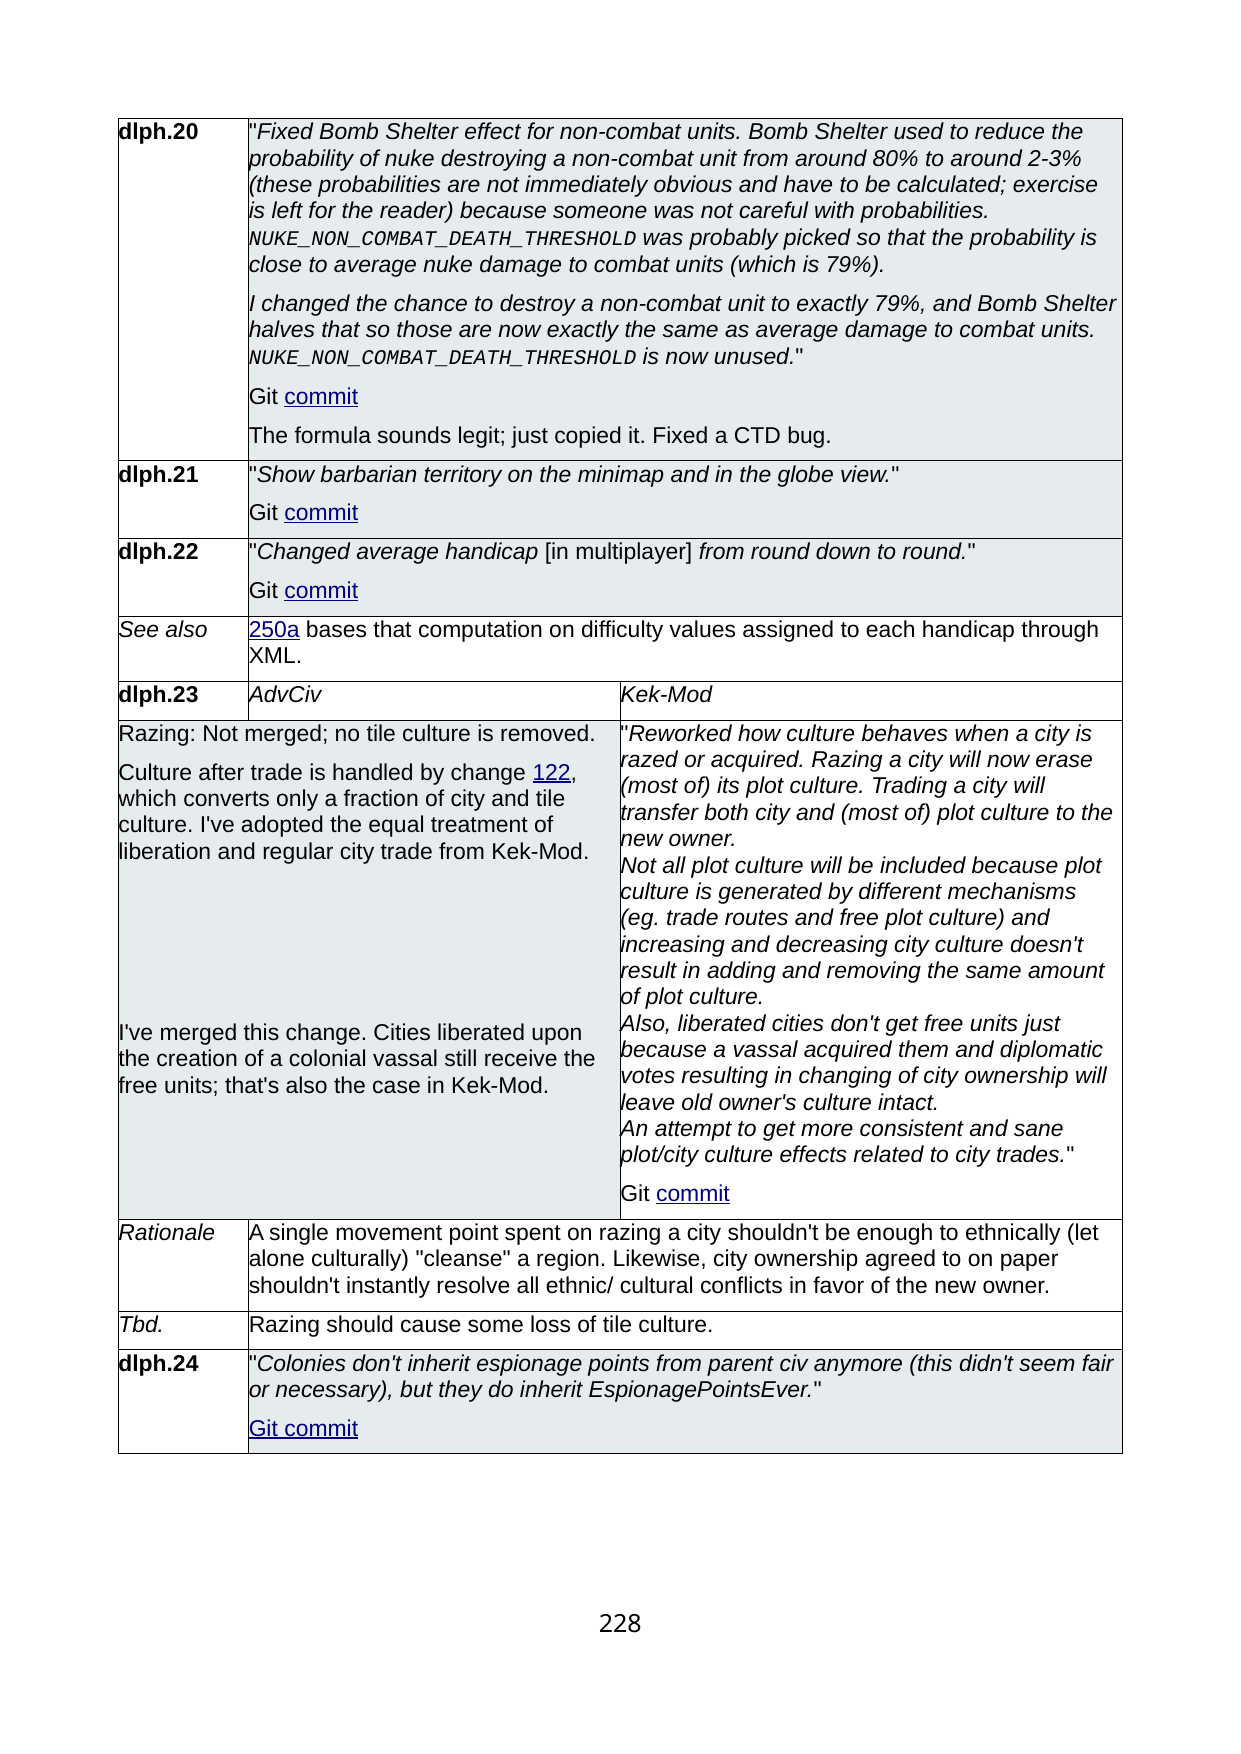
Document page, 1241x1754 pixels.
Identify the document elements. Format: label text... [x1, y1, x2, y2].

table_cell See also [119, 617, 248, 681]
table_cell dlph.23 [119, 682, 248, 720]
table_cell Razing should cause some loss of tile culture. [249, 1312, 1122, 1349]
table_cell "Changed average handicap [in multiplayer] from round down to round." Git commit [249, 539, 1122, 616]
table_cell Kek-Mod [621, 682, 1122, 720]
table_cell A single movement point spent on razing a city shouldn't be enough to ethnically (let alone culturally) "cleanse" a region. Likewise, city ownership agreed to on paper shouldn't instantly resolve all ethnic/ cultural conflicts in favor of the new owner. [249, 1220, 1122, 1311]
table_cell dlph.21 [119, 461, 248, 538]
table_cell "Colonies don't inherit espionage points from parent civ anymore (this didn't seem fair or necessary), but they do inherit EspionagePointsEver." Git commit [249, 1350, 1122, 1453]
table_cell "Show barbarian territory on the minimap and in the globe view." Git commit [249, 461, 1122, 538]
table_cell dlph.20 [119, 119, 248, 460]
table_cell Rationale [119, 1220, 248, 1311]
table_cell Tbd. [119, 1312, 248, 1349]
table_cell 250a bases that computation on difficulty values assigned to each handicap through XML. [249, 617, 1122, 681]
table_cell AdvCiv [249, 682, 620, 720]
table_cell dlph.22 [119, 539, 248, 616]
table_cell Razing: Not merged; no tile culture is removed. Culture after trade is handled by change 122, which converts only a fraction of city and tile culture. I've adopted the equal treatment of liberation and regular city trade from Kek-Mod. I've merged this change. Cities liberated upon the creation of a colonial vassal still receive the free units; that's also the case in Kek-Mod. [119, 721, 620, 1219]
table_cell dlph.24 [119, 1350, 248, 1453]
table_cell "Reworked how culture behaves when a city is razed or acquired. Razing a city will now erase (most of) its plot culture. Trading a city will transfer both city and (most of) plot culture to the new owner. Not all plot culture will be included because plot culture is generated by different mechanisms (eg. trade routes and free plot culture) and increasing and decreasing city culture doesn't result in adding and removing the same amount of plot culture. Also, liberated cities don't get free units just because a vassal acquired them and diplomatic votes resulting in changing of city ownership will leave old owner's culture intact. An attempt to get more consistent and sane plot/city culture effects related to city trades." Git commit [621, 721, 1122, 1219]
table_cell "Fixed Bomb Shelter effect for non-combat units. Bomb Shelter used to reduce the probability of nuke destroying a non-combat unit from around 80% to around 2-3% (these probabilities are not immediately obvious and have to be calculated; exercise is left for the reader) because someone was not careful with probabilities. NUKE_NON_COMBAT_DEATH_THRESHOLD was probably picked so that the probability is close to average nuke damage to combat units (which is 79%). I changed the chance to destroy a non-combat unit to exactly 79%, and Bomb Shelter halves that so those are now exactly the same as average damage to combat units. NUKE_NON_COMBAT_DEATH_THRESHOLD is now unused." Git commit The formula sounds legit; just copied it. Fixed a CTD bug. [249, 119, 1122, 460]
